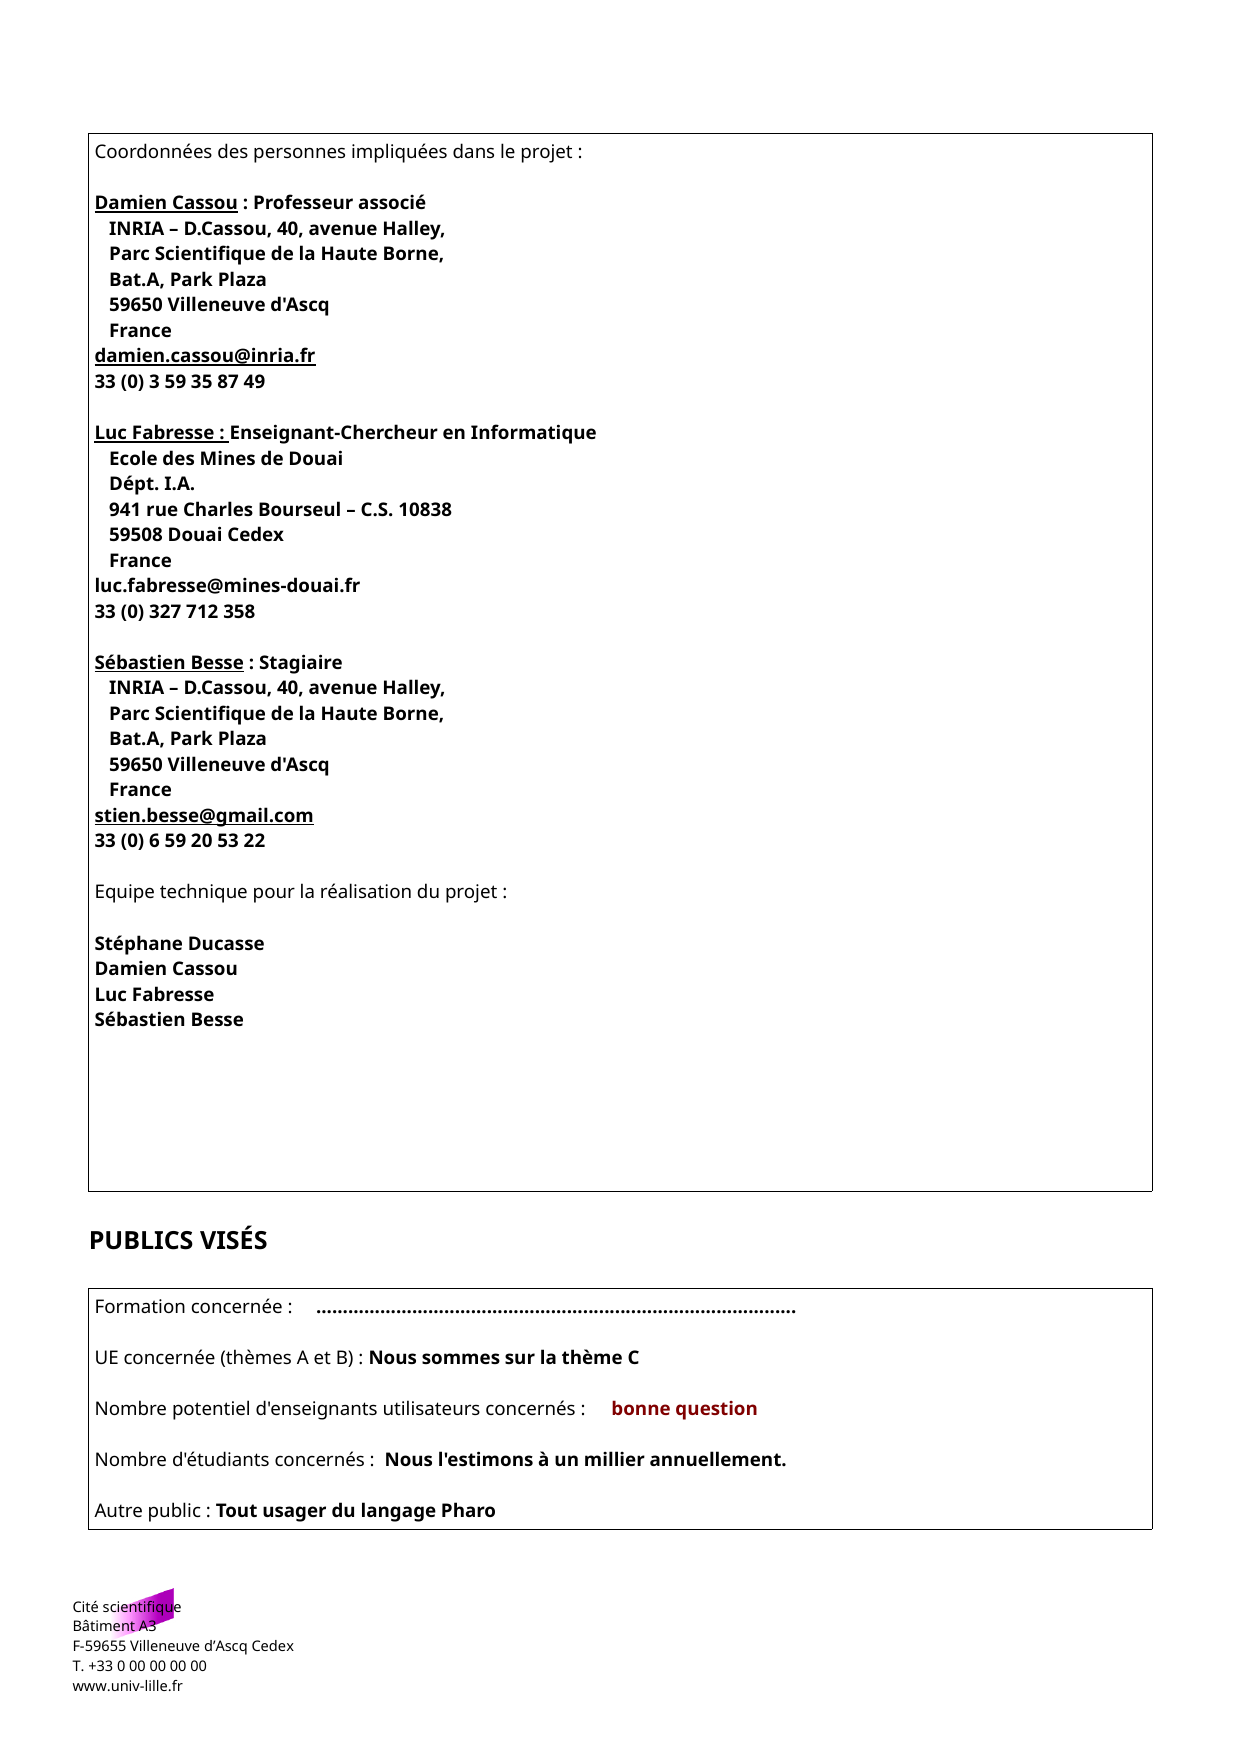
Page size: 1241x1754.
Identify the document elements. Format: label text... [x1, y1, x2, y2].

table_header Coordonnées des personnes impliquées dans le projet : Damien Cassou : Professeur associé INRIA – D.Cassou, 40, avenue Halley, Parc Scientifique de la Haute Borne, Bat.A, Park Plaza 59650 Villeneuve d'Ascq France damien.cassou@inria.fr 33 (0) 3 59 35 87 49 Luc Fabresse : Enseignant-Chercheur en Informatique Ecole des Mines de Douai Dépt. I.A. 941 rue Charles Bourseul – C.S. 10838 59508 Douai Cedex France luc.fabresse@mines-douai.fr 33 (0) 327 712 358 Sébastien Besse : Stagiaire INRIA – D.Cassou, 40, avenue Halley, Parc Scientifique de la Haute Borne, Bat.A, Park Plaza 59650 Villeneuve d'Ascq France stien.besse@gmail.com 33 (0) 6 59 20 53 22 Equipe technique pour la réalisation du projet : Stéphane Ducasse Damien Cassou Luc Fabresse Sébastien Besse [89, 134, 1152, 1191]
subtitle Publics Visés [88, 1222, 1152, 1256]
table_header Formation concernée : .......................................................................................... UE concernée (thèmes A et B) : Nous sommes sur la thème C Nombre potentiel d'enseignants utilisateurs concernés : bonne question Nombre d'étudiants concernés : Nous l'estimons à un millier annuellement. Autre public : Tout usager du langage Pharo [89, 1289, 1152, 1529]
picture [0, 1582, 179, 1707]
